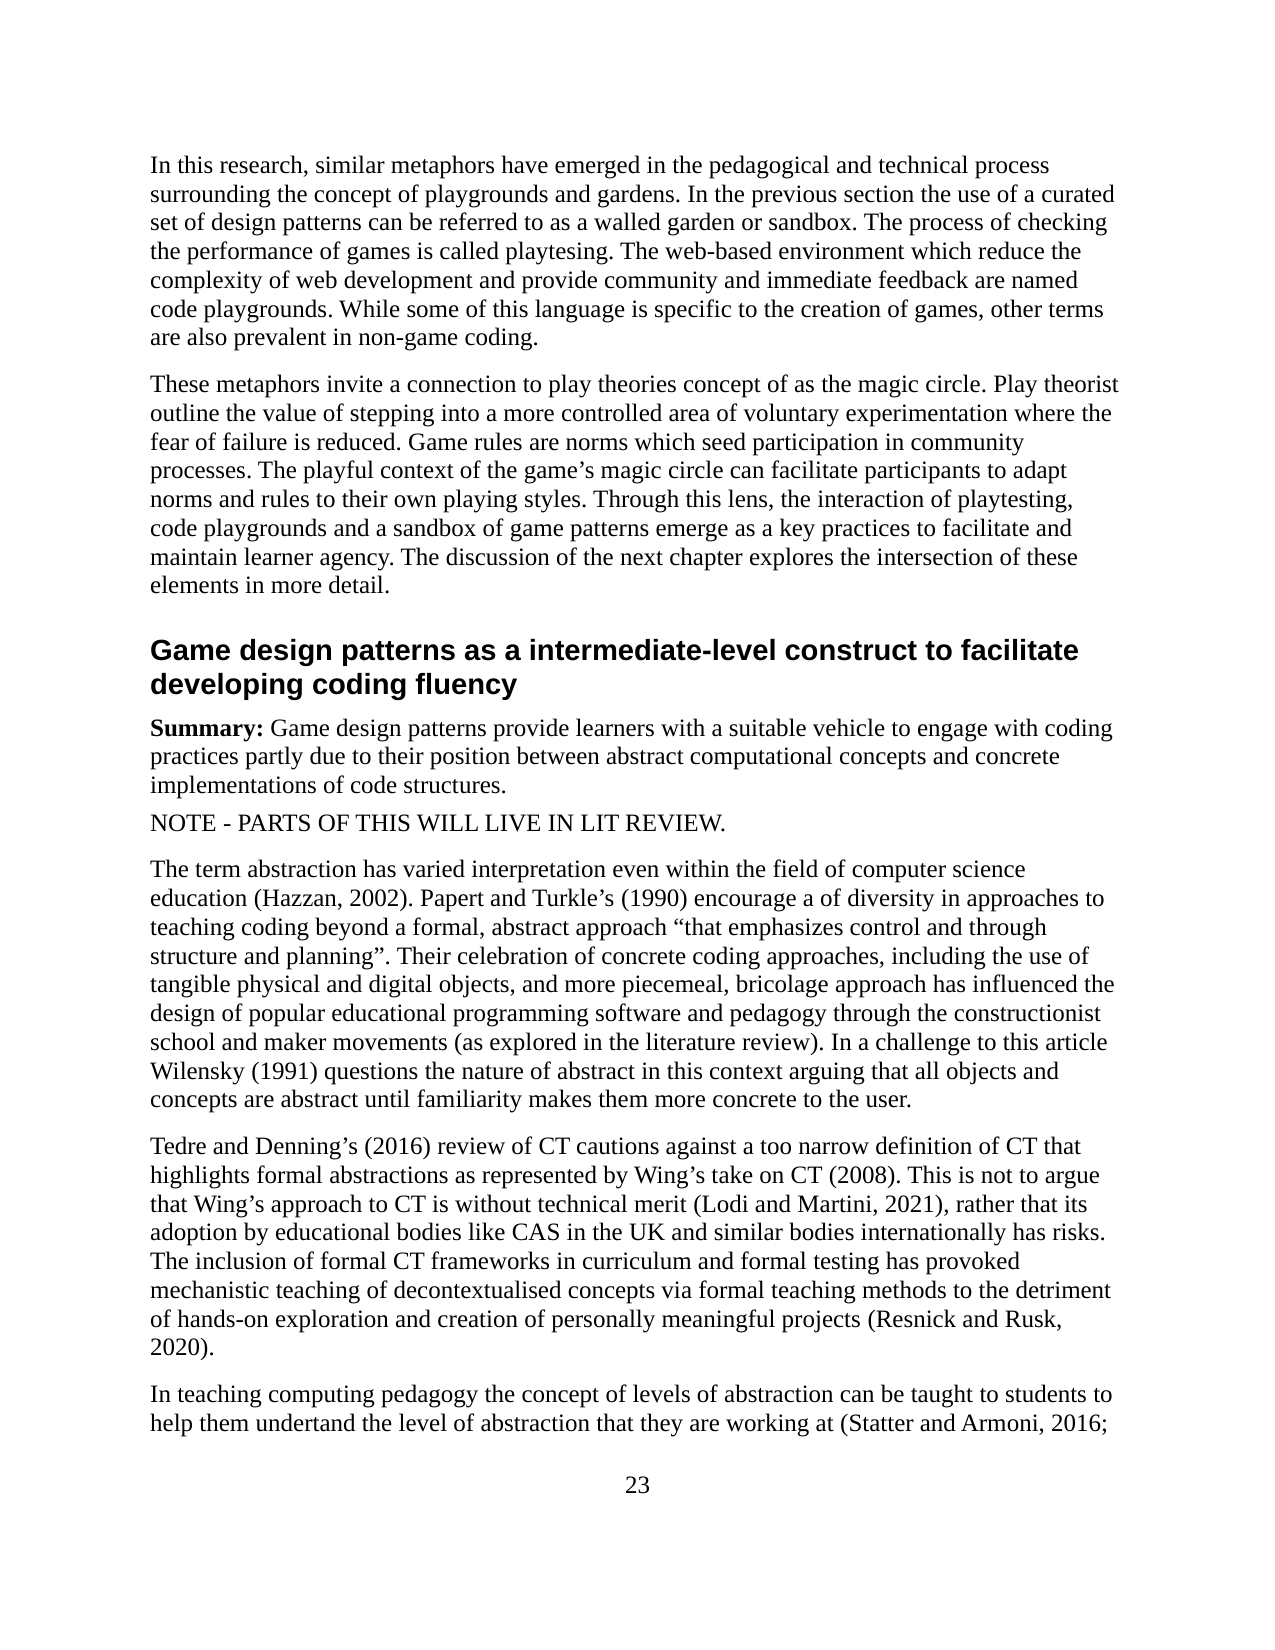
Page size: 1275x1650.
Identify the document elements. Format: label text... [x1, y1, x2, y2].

text Summary: Game design patterns provide learners with a suitable vehicle to engage with coding practices partly due to their position between abstract computational concepts and concrete implementations of code structures. [150, 713, 1125, 799]
text NOTE - PARTS OF THIS WILL LIVE IN LIT REVIEW. [150, 808, 1125, 837]
text Tedre and Denning’s (2016) review of CT cautions against a too narrow definition of CT that highlights formal abstractions as represented by Wing’s take on CT (2008). This is not to argue that Wing’s approach to CT is without technical merit (Lodi and Martini, 2021), rather that its adoption by educational bodies like CAS in the UK and similar bodies internationally has risks. The inclusion of formal CT frameworks in curriculum and formal testing has provoked mechanistic teaching of decontextualised concepts via formal teaching methods to the detriment of hands-on exploration and creation of personally meaningful projects (Resnick and Rusk, 2020). [150, 1131, 1125, 1361]
text The term abstraction has varied interpretation even within the field of computer science education (Hazzan, 2002). Papert and Turkle’s (1990) encourage a of diversity in approaches to teaching coding beyond a formal, abstract approach “that emphasizes control and through structure and planning”. Their celebration of concrete coding approaches, including the use of tangible physical and digital objects, and more piecemeal, bricolage approach has influenced the design of popular educational programming software and pedagogy through the constructionist school and maker movements (as explored in the literature review). In a challenge to this article Wilensky (1991) questions the nature of abstract in this context arguing that all objects and concepts are abstract until familiarity makes them more concrete to the user. [150, 854, 1125, 1113]
subtitle Game design patterns as a intermediate-level construct to facilitate developing coding fluency [150, 633, 1125, 700]
text These metaphors invite a connection to play theories concept of as the magic circle. Play theorist outline the value of stepping into a more controlled area of voluntary experimentation where the fear of failure is reduced. Game rules are norms which seed participation in community processes. The playful context of the game’s magic circle can facilitate participants to adapt norms and rules to their own playing styles. Through this lens, the interaction of playtesting, code playgrounds and a sandbox of game patterns emerge as a key practices to facilitate and maintain learner agency. The discussion of the next chapter explores the intersection of these elements in more detail. [150, 369, 1125, 599]
text In teaching computing pedagogy the concept of levels of abstraction can be taught to students to help them undertand the level of abstraction that they are working at (Statter and Armoni, 2016; [150, 1379, 1125, 1437]
text In this research, similar metaphors have emerged in the pedagogical and technical process surrounding the concept of playgrounds and gardens. In the previous section the use of a curated set of design patterns can be referred to as a walled garden or sandbox. The process of checking the performance of games is called playtesing. The web-based environment which reduce the complexity of web development and provide community and immediate feedback are named code playgrounds. While some of this language is specific to the creation of games, other terms are also prevalent in non-game coding. [150, 150, 1125, 351]
